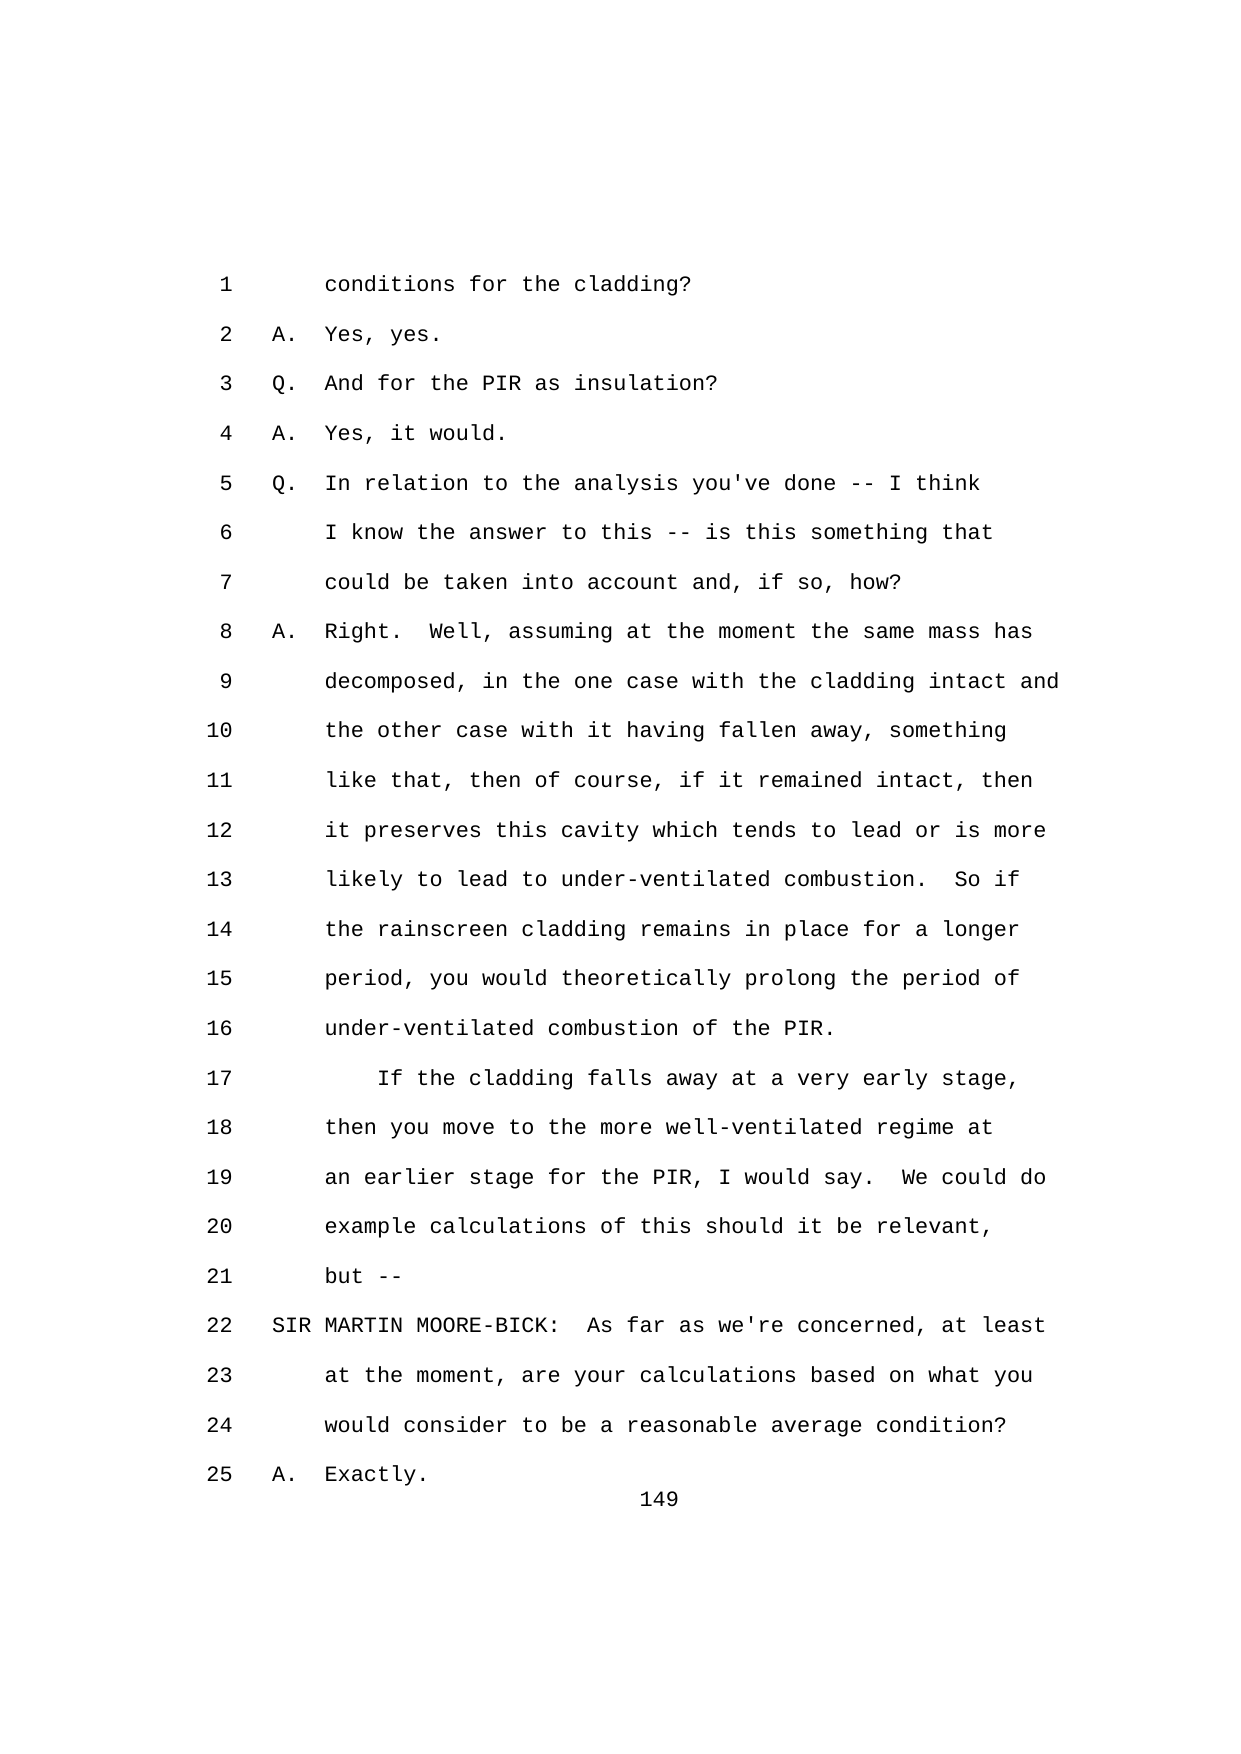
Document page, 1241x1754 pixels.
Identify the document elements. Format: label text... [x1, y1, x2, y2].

text 6 I know the answer to this -- is this something that [75, 521, 1165, 546]
text 11 like that, then of course, if it remained intact, then [75, 769, 1165, 794]
text 2 A. Yes, yes. [75, 323, 1165, 348]
text 25 A. Exactly. [75, 1463, 1165, 1488]
text 14 the rainscreen cladding remains in place for a longer [75, 918, 1165, 943]
text 17 If the cladding falls away at a very early stage, [75, 1067, 1165, 1091]
text 12 it preserves this cavity which tends to lead or is more [75, 819, 1165, 843]
text 23 at the moment, are your calculations based on what you [75, 1364, 1165, 1389]
text 18 then you move to the more well-ventilated regime at [75, 1116, 1165, 1141]
text 149 [75, 1488, 1165, 1513]
text 19 an earlier stage for the PIR, I would say. We could do [75, 1166, 1165, 1191]
text 24 would consider to be a reasonable average condition? [75, 1414, 1165, 1438]
text 8 A. Right. Well, assuming at the moment the same mass has [75, 620, 1165, 645]
text 10 the other case with it having fallen away, something [75, 719, 1165, 744]
text 22 SIR MARTIN MOORE-BICK: As far as we're concerned, at least [75, 1314, 1165, 1339]
text 9 decomposed, in the one case with the cladding intact and [75, 670, 1165, 695]
text 1 conditions for the cladding? [75, 273, 1165, 298]
text 15 period, you would theoretically prolong the period of [75, 967, 1165, 992]
text 16 under-ventilated combustion of the PIR. [75, 1017, 1165, 1042]
text 20 example calculations of this should it be relevant, [75, 1215, 1165, 1240]
text 21 but -- [75, 1265, 1165, 1290]
text 7 could be taken into account and, if so, how? [75, 571, 1165, 596]
text 3 Q. And for the PIR as insulation? [75, 372, 1165, 397]
text 4 A. Yes, it would. [75, 422, 1165, 447]
text 5 Q. In relation to the analysis you've done -- I think [75, 472, 1165, 496]
text 13 likely to lead to under-ventilated combustion. So if [75, 868, 1165, 893]
